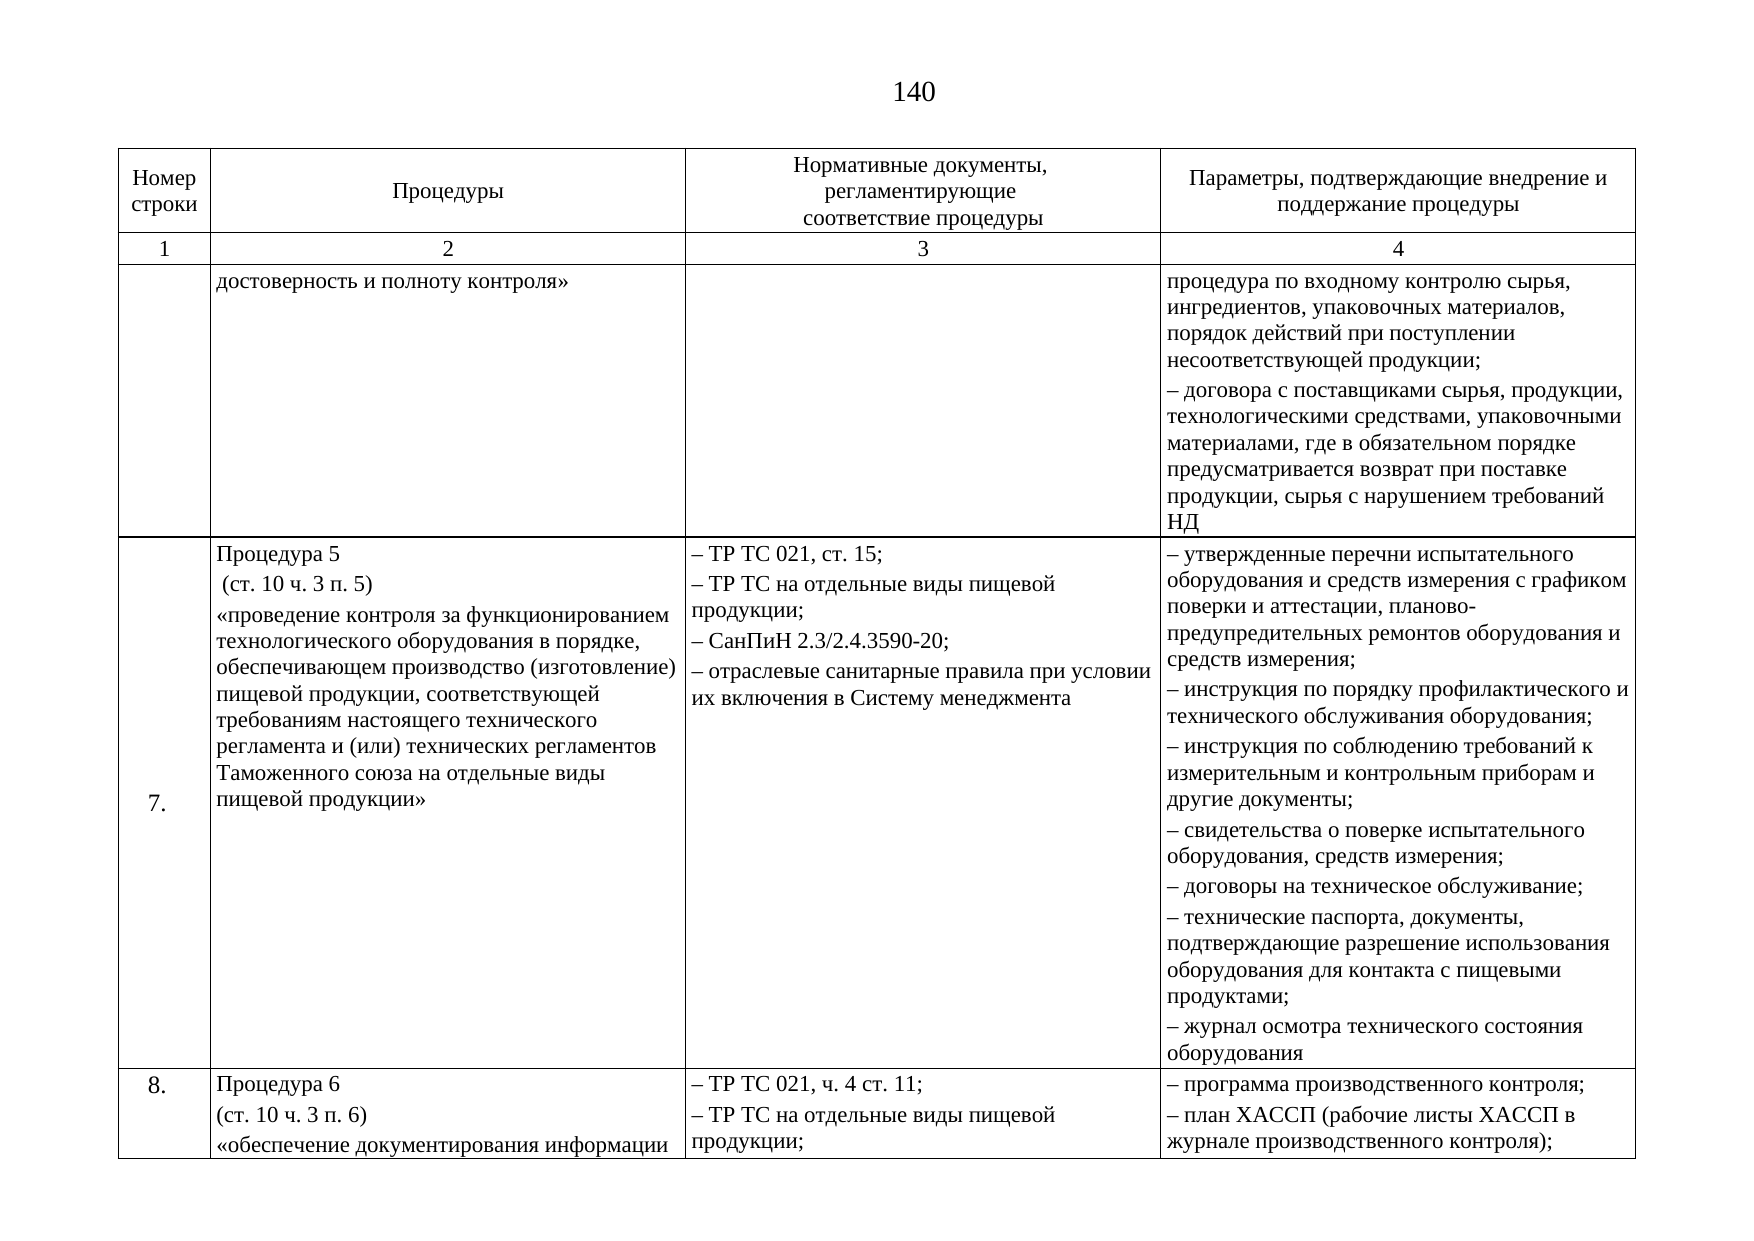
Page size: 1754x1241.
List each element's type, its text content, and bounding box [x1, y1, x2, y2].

table_cell Процедура 6 (ст. 10 ч. 3 п. 6) «обеспечение документирования информации [211, 1069, 685, 1158]
table_header Процедуры [211, 149, 685, 232]
table_header Нормативные документы, регламентирующие соответствие процедуры [686, 149, 1160, 232]
table_header Номер строки [119, 149, 210, 232]
table_cell – ТР ТС 021, ст. 15; – ТР ТС на отдельные виды пищевой продукции; – СанПиН 2.3/2.4.3590-20; – отраслевые санитарные правила при условии их включения в Систему менеджмента [686, 538, 1160, 1067]
table_cell 4 [1161, 233, 1635, 263]
table_cell – программа производственного контроля; – план ХАССП (рабочие листы ХАССП в журнале производственного контроля); [1161, 1069, 1635, 1158]
table_cell процедура по входному контролю сырья, ингредиентов, упаковочных материалов, порядок действий при поступлении несоответствующей продукции; – договора с поставщиками сырья, продукции, технологическими средствами, упаковочными материалами, где в обязательном порядке предусматривается возврат при поставке продукции, сырья с нарушением требований НД [1161, 265, 1635, 536]
table_cell достоверность и полноту контроля» [211, 265, 685, 536]
table_cell – ТР ТС 021, ч. 4 ст. 11; – ТР ТС на отдельные виды пищевой продукции; [686, 1069, 1160, 1158]
table_cell [119, 265, 210, 536]
table_cell 1 [119, 233, 210, 263]
table_cell Процедура 5 (ст. 10 ч. 3 п. 5) «проведение контроля за функционированием технологического оборудования в порядке, обеспечивающем производство (изготовление) пищевой продукции, соответствующей требованиям настоящего технического регламента и (или) технических регламентов Таможенного союза на отдельные виды пищевой продукции» [211, 538, 685, 1067]
table_cell [686, 265, 1160, 536]
table_cell 2 [211, 233, 685, 263]
table_cell – утвержденные перечни испытательного оборудования и средств измерения с графиком поверки и аттестации, планово-предупредительных ремонтов оборудования и средств измерения; – инструкция по порядку профилактического и технического обслуживания оборудования; – инструкция по соблюдению требований к измерительным и контрольным приборам и другие документы; – свидетельства о поверке испытательного оборудования, средств измерения; – договоры на техническое обслуживание; – технические паспорта, документы, подтверждающие разрешение использования оборудования для контакта с пищевыми продуктами; – журнал осмотра технического состояния оборудования [1161, 538, 1635, 1067]
table_cell [119, 538, 210, 1067]
table_header Параметры, подтверждающие внедрение и поддержание процедуры [1161, 149, 1635, 232]
table_cell [119, 1069, 210, 1158]
table_cell 3 [686, 233, 1160, 263]
